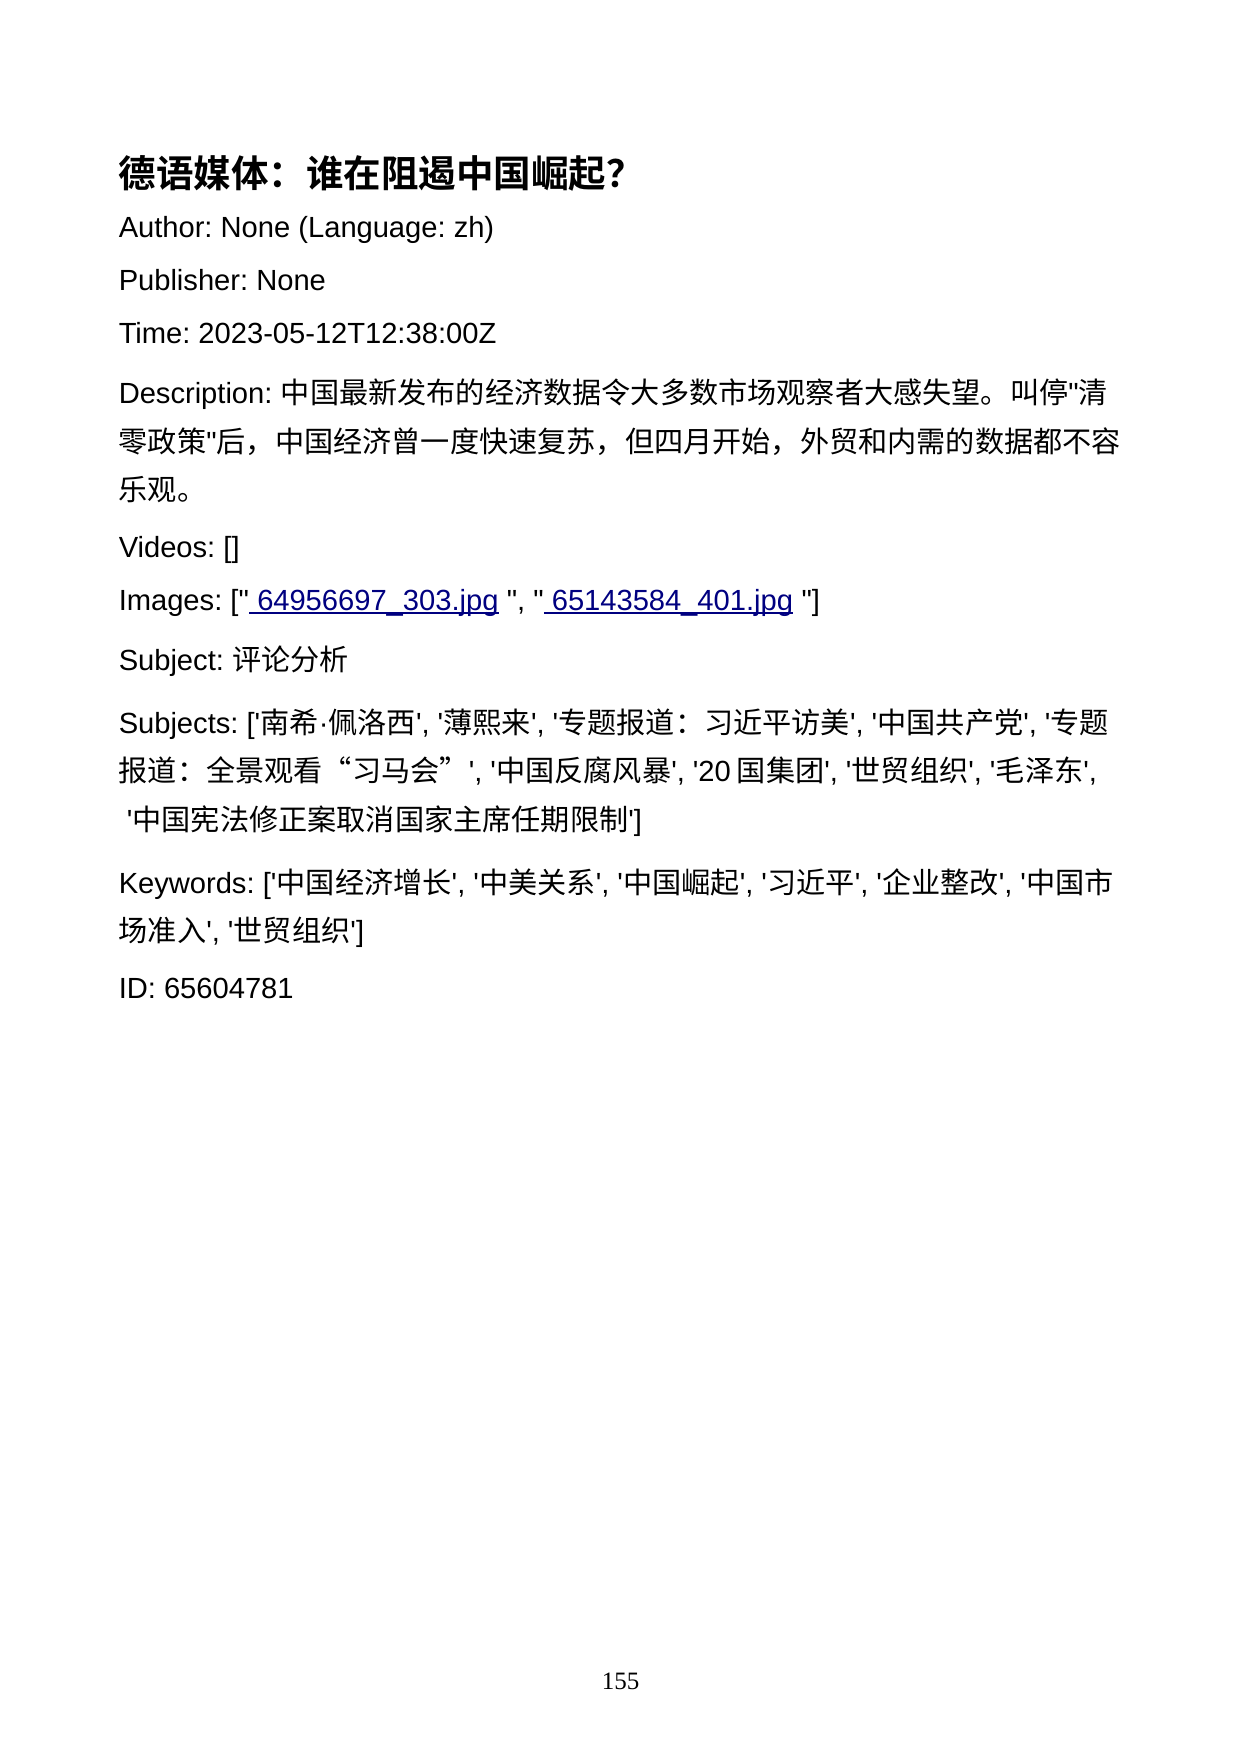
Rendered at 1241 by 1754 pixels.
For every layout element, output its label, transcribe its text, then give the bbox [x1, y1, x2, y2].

text Images: [" 64956697_303.jpg ", " 65143584_401.jpg "] [118, 583, 1122, 617]
text Videos: [] [118, 530, 1122, 563]
text Author: None (Language: zh) [118, 210, 1122, 244]
text Subjects: ['南希·佩洛西', '薄熙来', '专题报道：习近平访美', '中国共产党', '专题报道：全景观看“习马会”', '中国反腐风暴', '20国集团', '世贸组织', '毛泽东', '中国宪法修正案取消国家主席任期限制'] [118, 699, 1122, 839]
subtitle 德语媒体：谁在阻遏中国崛起？ [118, 143, 1122, 198]
text Time: 2023-05-12T12:38:00Z [118, 317, 1122, 350]
text Subject: 评论分析 [118, 636, 1122, 678]
text ID: 65604781 [118, 971, 1122, 1005]
text Keywords: ['中国经济增长', '中美关系', '中国崛起', '习近平', '企业整改', '中国市场准入', '世贸组织'] [118, 859, 1122, 950]
text Publisher: None [118, 263, 1122, 297]
text Description: 中国最新发布的经济数据令大多数市场观察者大感失望。叫停"清零政策"后，中国经济曾一度快速复苏，但四月开始，外贸和内需的数据都不容乐观。 [118, 370, 1122, 509]
